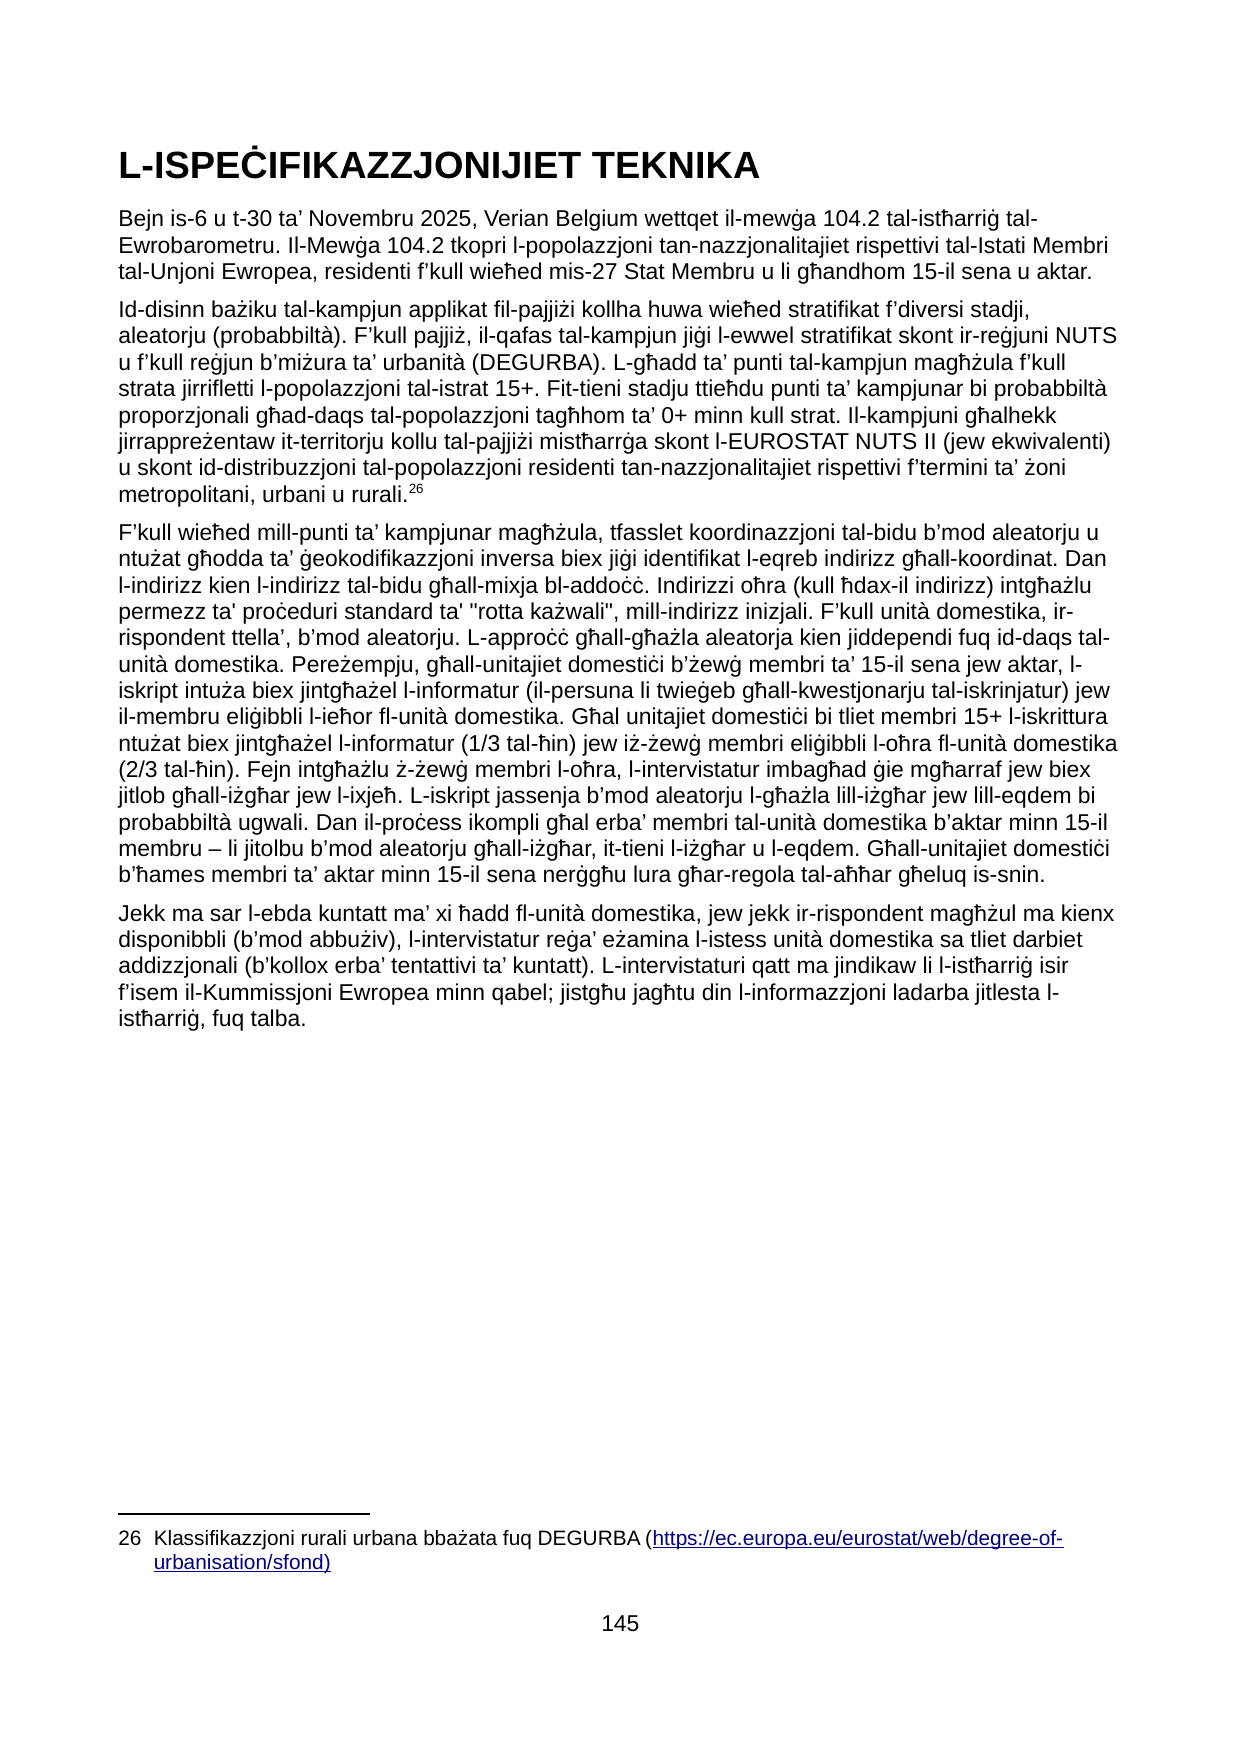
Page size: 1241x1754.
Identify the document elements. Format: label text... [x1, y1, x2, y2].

subtitle L-ISPEĊIFIKAZZJONIJIET TEKNIKA [118, 143, 1122, 187]
text Jekk ma sar l-ebda kuntatt ma’ xi ħadd fl-unità domestika, jew jekk ir-rispondent magħżul ma kienx disponibbli (b’mod abbużiv), l-intervistatur reġa’ eżamina l-istess unità domestika sa tliet darbiet addizzjonali (b’kollox erba’ tentattivi ta’ kuntatt). L-intervistaturi qatt ma jindikaw li l-istħarriġ isir f’isem il-Kummissjoni Ewropea minn qabel; jistgħu jagħtu din l-informazzjoni ladarba jitlesta l-istħarriġ, fuq talba. [118, 900, 1122, 1031]
text Bejn is-6 u t-30 ta’ Novembru 2025, Verian Belgium wettqet il-mewġa 104.2 tal-istħarriġ tal-Ewrobarometru. Il-Mewġa 104.2 tkopri l-popolazzjoni tan-nazzjonalitajiet rispettivi tal-Istati Membri tal-Unjoni Ewropea, residenti f’kull wieħed mis-27 Stat Membru u li għandhom 15-il sena u aktar. [118, 205, 1122, 284]
text F’kull wieħed mill-punti ta’ kampjunar magħżula, tfasslet koordinazzjoni tal-bidu b’mod aleatorju u ntużat għodda ta’ ġeokodifikazzjoni inversa biex jiġi identifikat l-eqreb indirizz għall-koordinat. Dan l-indirizz kien l-indirizz tal-bidu għall-mixja bl-addoċċ. Indirizzi oħra (kull ħdax-il indirizz) intgħażlu permezz ta' proċeduri standard ta' "rotta każwali", mill-indirizz inizjali. F’kull unità domestika, ir-rispondent ttella’, b’mod aleatorju. L-approċċ għall-għażla aleatorja kien jiddependi fuq id-daqs tal-unità domestika. Pereżempju, għall-unitajiet domestiċi b’żewġ membri ta’ 15-il sena jew aktar, l-iskript intuża biex jintgħażel l-informatur (il-persuna li twieġeb għall-kwestjonarju tal-iskrinjatur) jew il-membru eliġibbli l-ieħor fl-unità domestika. Għal unitajiet domestiċi bi tliet membri 15+ l-iskrittura ntużat biex jintgħażel l-informatur (1/3 tal-ħin) jew iż-żewġ membri eliġibbli l-oħra fl-unità domestika (2/3 tal-ħin). Fejn intgħażlu ż-żewġ membri l-oħra, l-intervistatur imbagħad ġie mgħarraf jew biex jitlob għall-iżgħar jew l-ixjeħ. L-iskript jassenja b’mod aleatorju l-għażla lill-iżgħar jew lill-eqdem bi probabbiltà ugwali. Dan il-proċess ikompli għal erba’ membri tal-unità domestika b’aktar minn 15-il membru – li jitolbu b’mod aleatorju għall-iżgħar, it-tieni l-iżgħar u l-eqdem. Għall-unitajiet domestiċi b’ħames membri ta’ aktar minn 15-il sena nerġgħu lura għar-regola tal-aħħar għeluq is-snin. [118, 519, 1122, 888]
text Id-disinn bażiku tal-kampjun applikat fil-pajjiżi kollha huwa wieħed stratifikat f’diversi stadji, aleatorju (probabbiltà). F’kull pajjiż, il-qafas tal-kampjun jiġi l-ewwel stratifikat skont ir-reġjuni NUTS u f’kull reġjun b’miżura ta’ urbanità (DEGURBA). L-għadd ta’ punti tal-kampjun magħżula f’kull strata jirrifletti l-popolazzjoni tal-istrat 15+. Fit-tieni stadju ttieħdu punti ta’ kampjunar bi probabbiltà proporzjonali għad-daqs tal-popolazzjoni tagħhom ta’ 0+ minn kull strat. Il-kampjuni għalhekk jirrappreżentaw it-territorju kollu tal-pajjiżi mistħarrġa skont l-EUROSTAT NUTS II (jew ekwivalenti) u skont id-distribuzzjoni tal-popolazzjoni residenti tan-nazzjonalitajiet rispettivi f’termini ta’ żoni metropolitani, urbani u rurali. [118, 296, 1122, 507]
text Klassifikazzjoni rurali urbana bbażata fuq DEGURBA (https://ec.europa.eu/eurostat/web/degree-of-urbanisation/sfond) [118, 1526, 1122, 1574]
